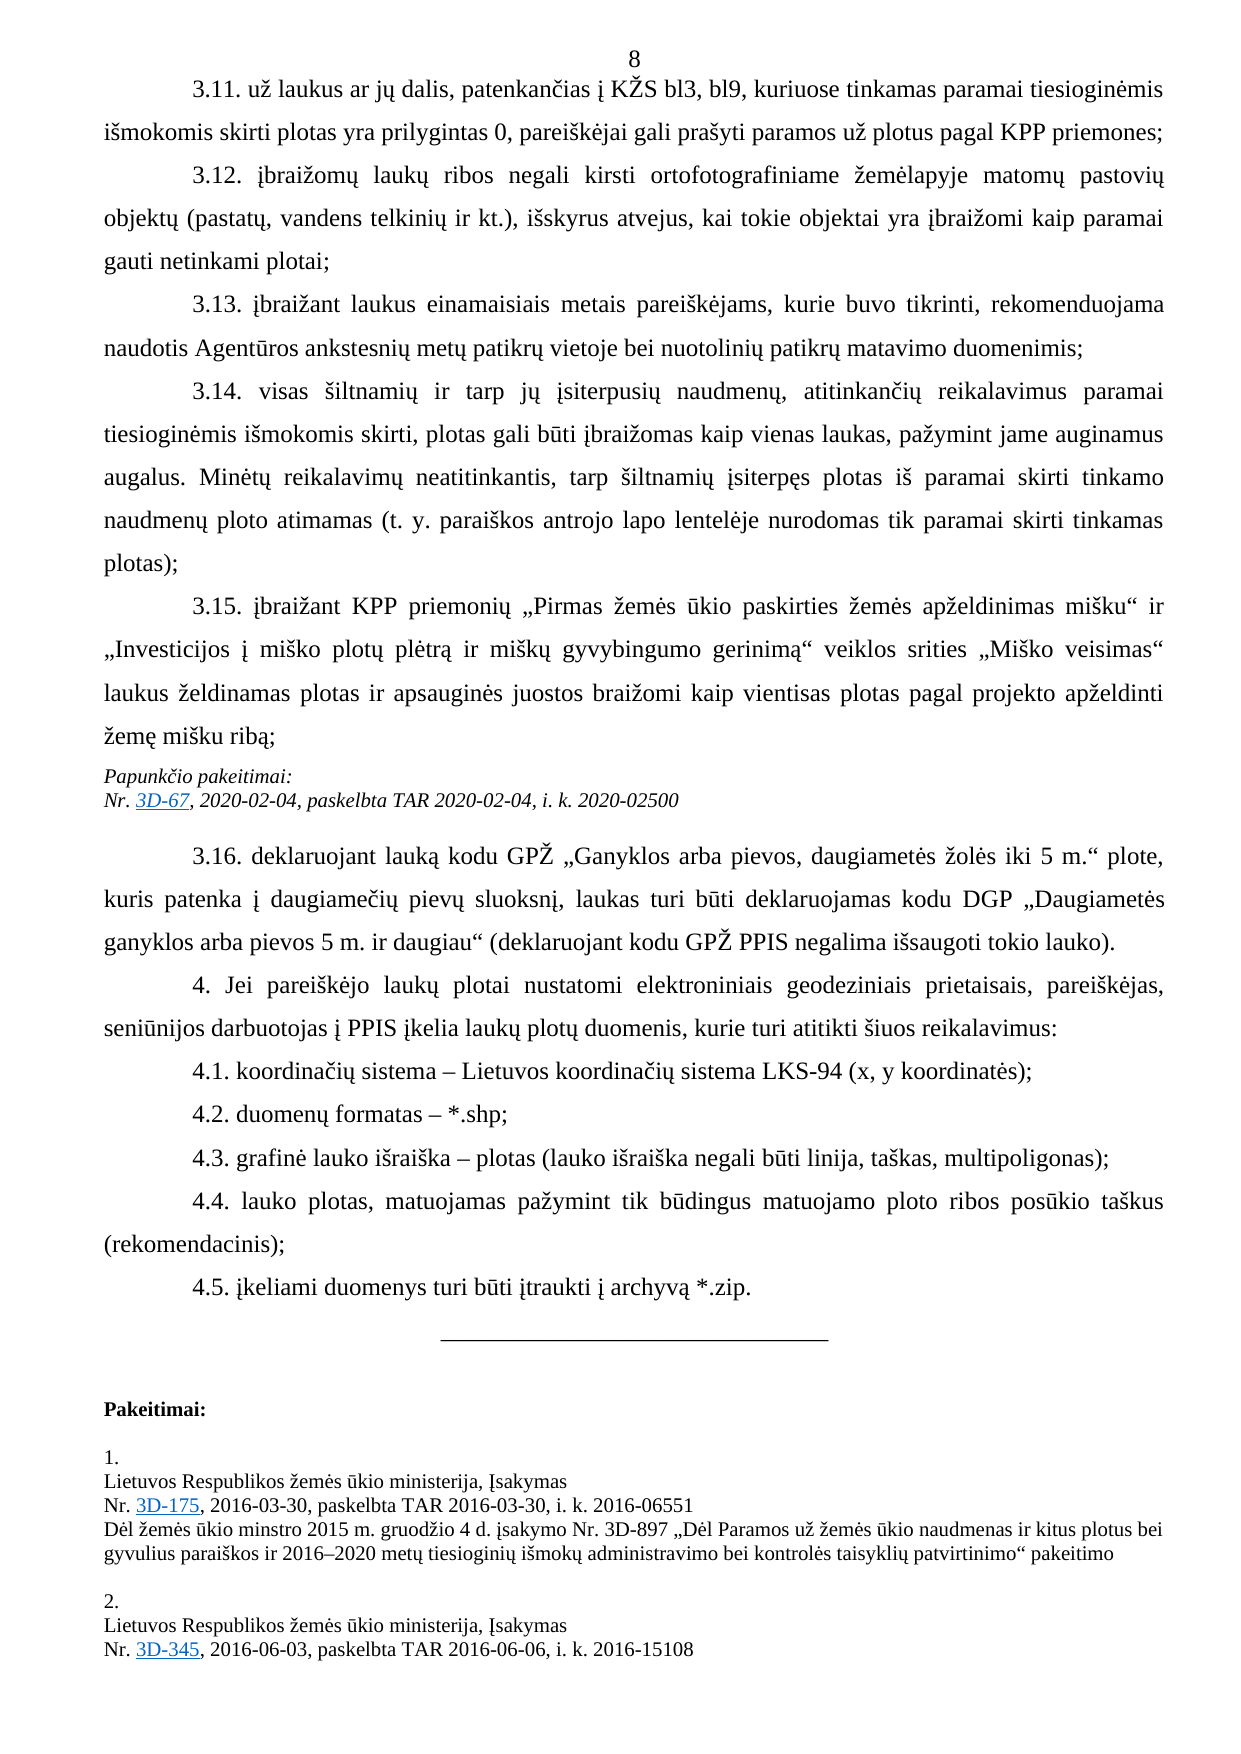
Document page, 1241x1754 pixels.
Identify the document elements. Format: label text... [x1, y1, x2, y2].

text 4. Jei pareiškėjo laukų plotai nustatomi elektroniniais geodeziniais prietaisais, pareiškėjas, seniūnijos darbuotojas į PPIS įkelia laukų plotų duomenis, kurie turi atitikti šiuos reikalavimus: [103, 970, 1165, 1042]
text 4.4. lauko plotas, matuojamas pažymint tik būdingus matuojamo ploto ribos posūkio taškus (rekomendacinis); [103, 1186, 1165, 1258]
text 3.16. deklaruojant lauką kodu GPŽ „Ganyklos arba pievos, daugiametės žolės iki 5 m.“ plote, kuris patenka į daugiamečių pievų sluoksnį, laukas turi būti deklaruojamas kodu DGP „Daugiametės ganyklos arba pievos 5 m. ir daugiau“ (deklaruojant kodu GPŽ PPIS negalima išsaugoti tokio lauko). [103, 841, 1165, 956]
text Lietuvos Respublikos žemės ūkio ministerija, Įsakymas [103, 1613, 1165, 1637]
text 4.2. duomenų formatas – *.shp; [103, 1099, 1165, 1128]
text 4.5. įkeliami duomenys turi būti įtraukti į archyvą *.zip. [103, 1272, 1165, 1301]
text Dėl žemės ūkio minstro 2015 m. gruodžio 4 d. įsakymo Nr. 3D-897 „Dėl Paramos už žemės ūkio naudmenas ir kitus plotus bei gyvulius paraiškos ir 2016–2020 metų tiesioginių išmokų administravimo bei kontrolės taisyklių patvirtinimo“ pakeitimo [103, 1517, 1165, 1565]
text 3.14. visas šiltnamių ir tarp jų įsiterpusių naudmenų, atitinkančių reikalavimus paramai tiesioginėmis išmokomis skirti, plotas gali būti įbraižomas kaip vienas laukas, pažymint jame auginamus augalus. Minėtų reikalavimų neatitinkantis, tarp šiltnamių įsiterpęs plotas iš paramai skirti tinkamo naudmenų ploto atimamas (t. y. paraiškos antrojo lapo lentelėje nurodomas tik paramai skirti tinkamas plotas); [103, 376, 1165, 577]
text _______________________________ [103, 1315, 1165, 1344]
text 3.13. įbraižant laukus einamaisiais metais pareiškėjams, kurie buvo tikrinti, rekomenduojama naudotis Agentūros ankstesnių metų patikrų vietoje bei nuotolinių patikrų matavimo duomenimis; [103, 289, 1165, 361]
text Nr. 3D-67, 2020-02-04, paskelbta TAR 2020-02-04, i. k. 2020-02500 [103, 788, 1165, 812]
text Nr. 3D-175, 2016-03-30, paskelbta TAR 2016-03-30, i. k. 2016-06551 [103, 1493, 1165, 1517]
text 1. [103, 1445, 1165, 1469]
text Lietuvos Respublikos žemės ūkio ministerija, Įsakymas [103, 1469, 1165, 1493]
text Pakeitimai: [103, 1397, 1165, 1421]
text 4.1. koordinačių sistema – Lietuvos koordinačių sistema LKS-94 (x, y koordinatės); [103, 1056, 1165, 1085]
text 3.15. įbraižant KPP priemonių „Pirmas žemės ūkio paskirties žemės apželdinimas mišku“ ir „Investicijos į miško plotų plėtrą ir miškų gyvybingumo gerinimą“ veiklos srities „Miško veisimas“ laukus želdinamas plotas ir apsauginės juostos braižomi kaip vientisas plotas pagal projekto apželdinti žemę mišku ribą; [103, 591, 1165, 749]
text 3.12. įbraižomų laukų ribos negali kirsti ortofotografiniame žemėlapyje matomų pastovių objektų (pastatų, vandens telkinių ir kt.), išskyrus atvejus, kai tokie objektai yra įbraižomi kaip paramai gauti netinkami plotai; [103, 160, 1165, 275]
text 3.11. už laukus ar jų dalis, patenkančias į KŽS bl3, bl9, kuriuose tinkamas paramai tiesioginėmis išmokomis skirti plotas yra prilygintas 0, pareiškėjai gali prašyti paramos už plotus pagal KPP priemones; [103, 74, 1165, 146]
text 2. [103, 1589, 1165, 1613]
text 4.3. grafinė lauko išraiška – plotas (lauko išraiška negali būti linija, taškas, multipoligonas); [103, 1143, 1165, 1171]
text Papunkčio pakeitimai: [103, 764, 1165, 788]
text Nr. 3D-345, 2016-06-03, paskelbta TAR 2016-06-06, i. k. 2016-15108 [103, 1637, 1165, 1661]
